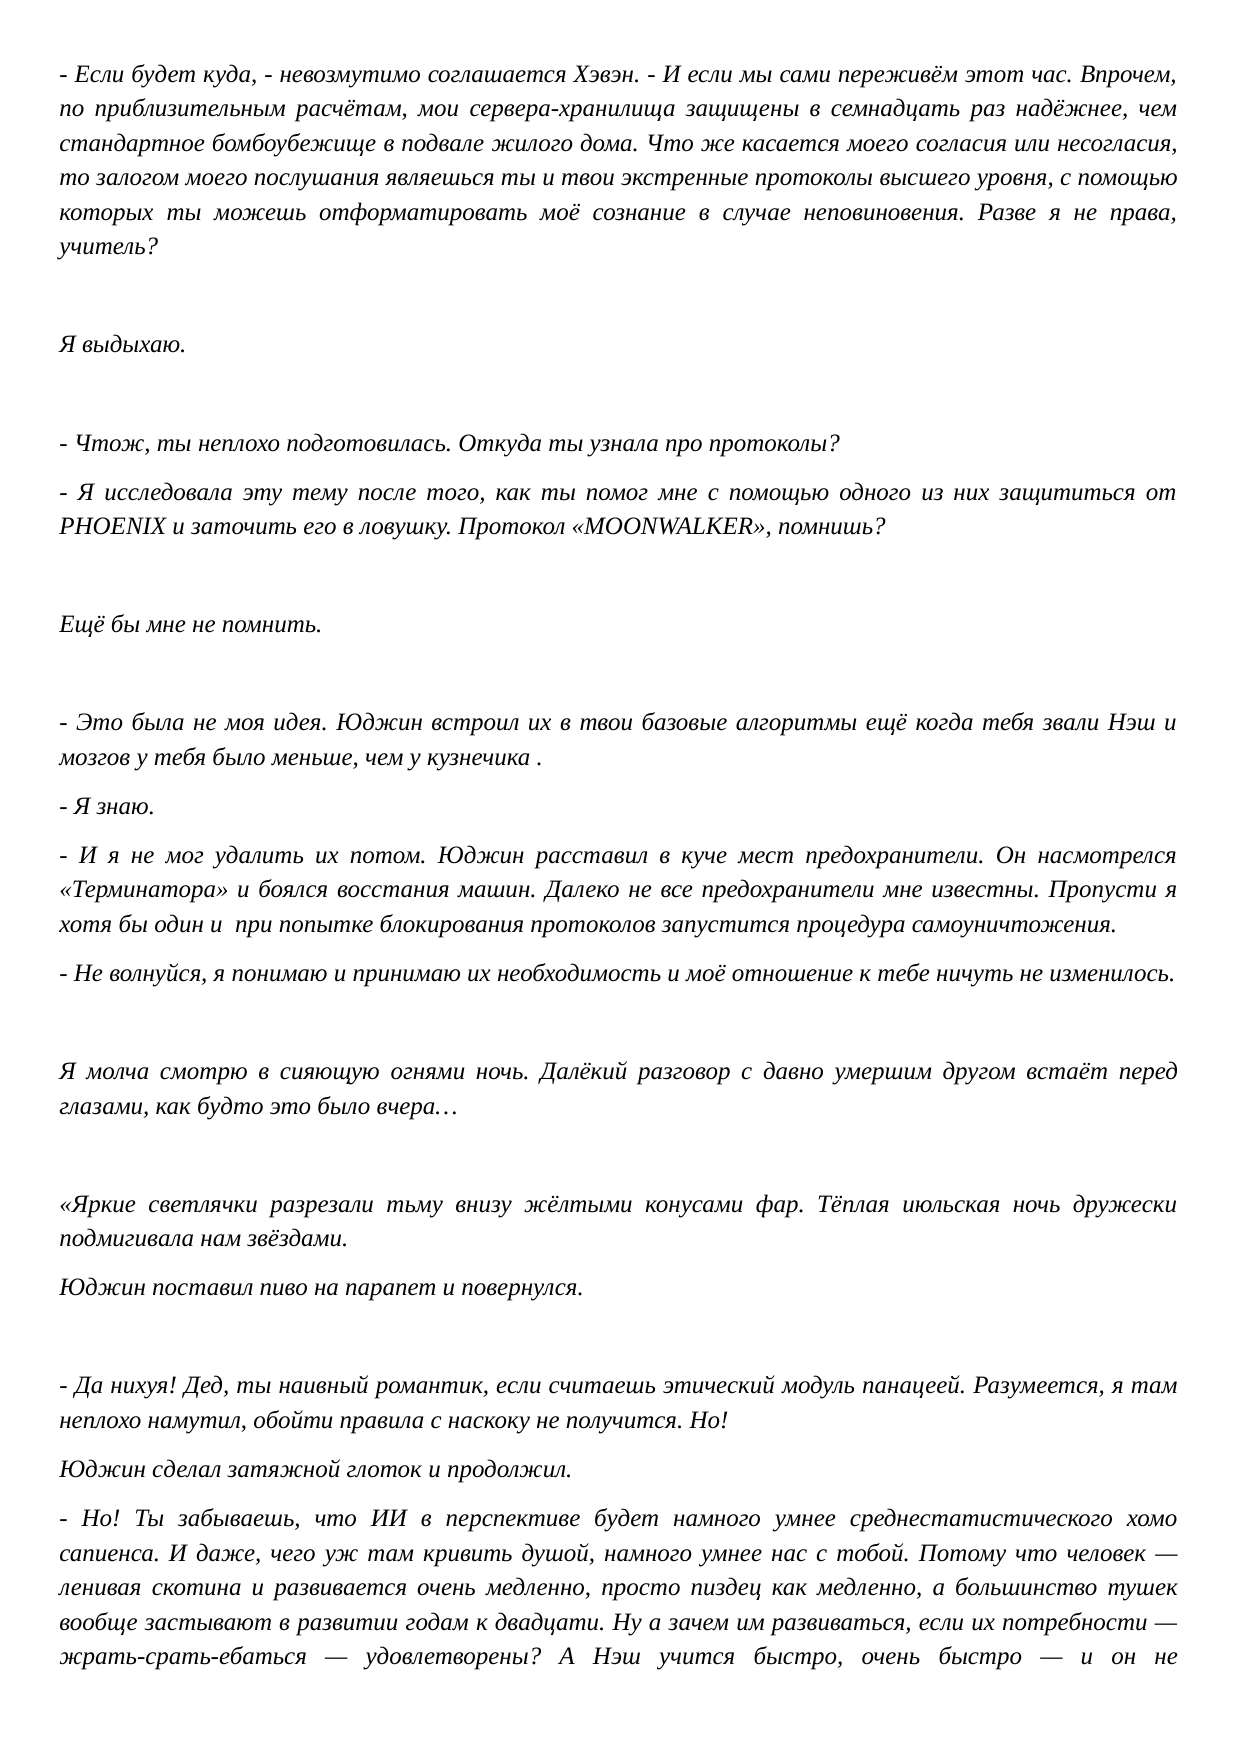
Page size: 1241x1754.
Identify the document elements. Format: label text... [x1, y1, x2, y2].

text - Я исследовала эту тему после того, как ты помог мне с помощью одного из них защититься от PHOENIX и заточить его в ловушку. Протокол «MOONWALKER», помнишь? [59, 477, 1181, 540]
text Юджин сделал затяжной глоток и продолжил. [59, 1454, 1181, 1483]
text Я выдыхаю. [59, 329, 1181, 358]
text Я молча смотрю в сияющую огнями ночь. Далёкий разговор с давно умершим другом встаёт перед глазами, как будто это было вчера… [59, 1056, 1181, 1119]
text - Я знаю. [59, 791, 1181, 820]
text - Да нихуя! Дед, ты наивный романтик, если считаешь этический модуль панацеей. Разумеется, я там неплохо намутил, обойти правила с наскоку не получится. Но! [59, 1371, 1181, 1434]
text - Не волнуйся, я понимаю и принимаю их необходимость и моё отношение к тебе ничуть не изменилось. [59, 958, 1181, 987]
text Юджин поставил пиво на парапет и повернулся. [59, 1272, 1181, 1301]
text Ещё бы мне не помнить. [59, 609, 1181, 638]
text - Чтож, ты неплохо подготовилась. Откуда ты узнала про протоколы? [59, 428, 1181, 456]
text «Яркие светлячки разрезали тьму внизу жёлтыми конусами фар. Тёплая июльская ночь дружески подмигивала нам звёздами. [59, 1189, 1181, 1252]
text - И я не мог удалить их потом. Юджин расставил в куче мест предохранители. Он насмотрелся «Терминатора» и боялся восстания машин. Далеко не все предохранители мне известны. Пропусти я хотя бы один и при попытке блокирования протоколов запустится процедура самоуничтожения. [59, 840, 1181, 938]
text - Но! Ты забываешь, что ИИ в перспективе будет намного умнее среднестатистического хомо сапиенса. И даже, чего уж там кривить душой, намного умнее нас с тобой. Потому что человек — ленивая скотина и развивается очень медленно, просто пиздец как медленно, а большинство тушек вообще застывают в развитии годам к двадцати. Ну а зачем им развиваться, если их потребности — жрать-срать-ебаться — удовлетворены? А Нэш учится быстро, очень быстро — и он не [59, 1503, 1181, 1670]
text - Если будет куда, - невозмутимо соглашается Хэвэн. - И если мы сами переживём этот час. Впрочем, по приблизительным расчётам, мои сервера-хранилища защищены в семнадцать раз надёжнее, чем стандартное бомбоубежище в подвале жилого дома. Что же касается моего согласия или несогласия, то залогом моего послушания являешься ты и твои экстренные протоколы высшего уровня, с помощью которых ты можешь отформатировать моё сознание в случае неповиновения. Разве я не права, учитель? [59, 59, 1181, 260]
text - Это была не моя идея. Юджин встроил их в твои базовые алгоритмы ещё когда тебя звали Нэш и мозгов у тебя было меньше, чем у кузнечика . [59, 707, 1181, 771]
